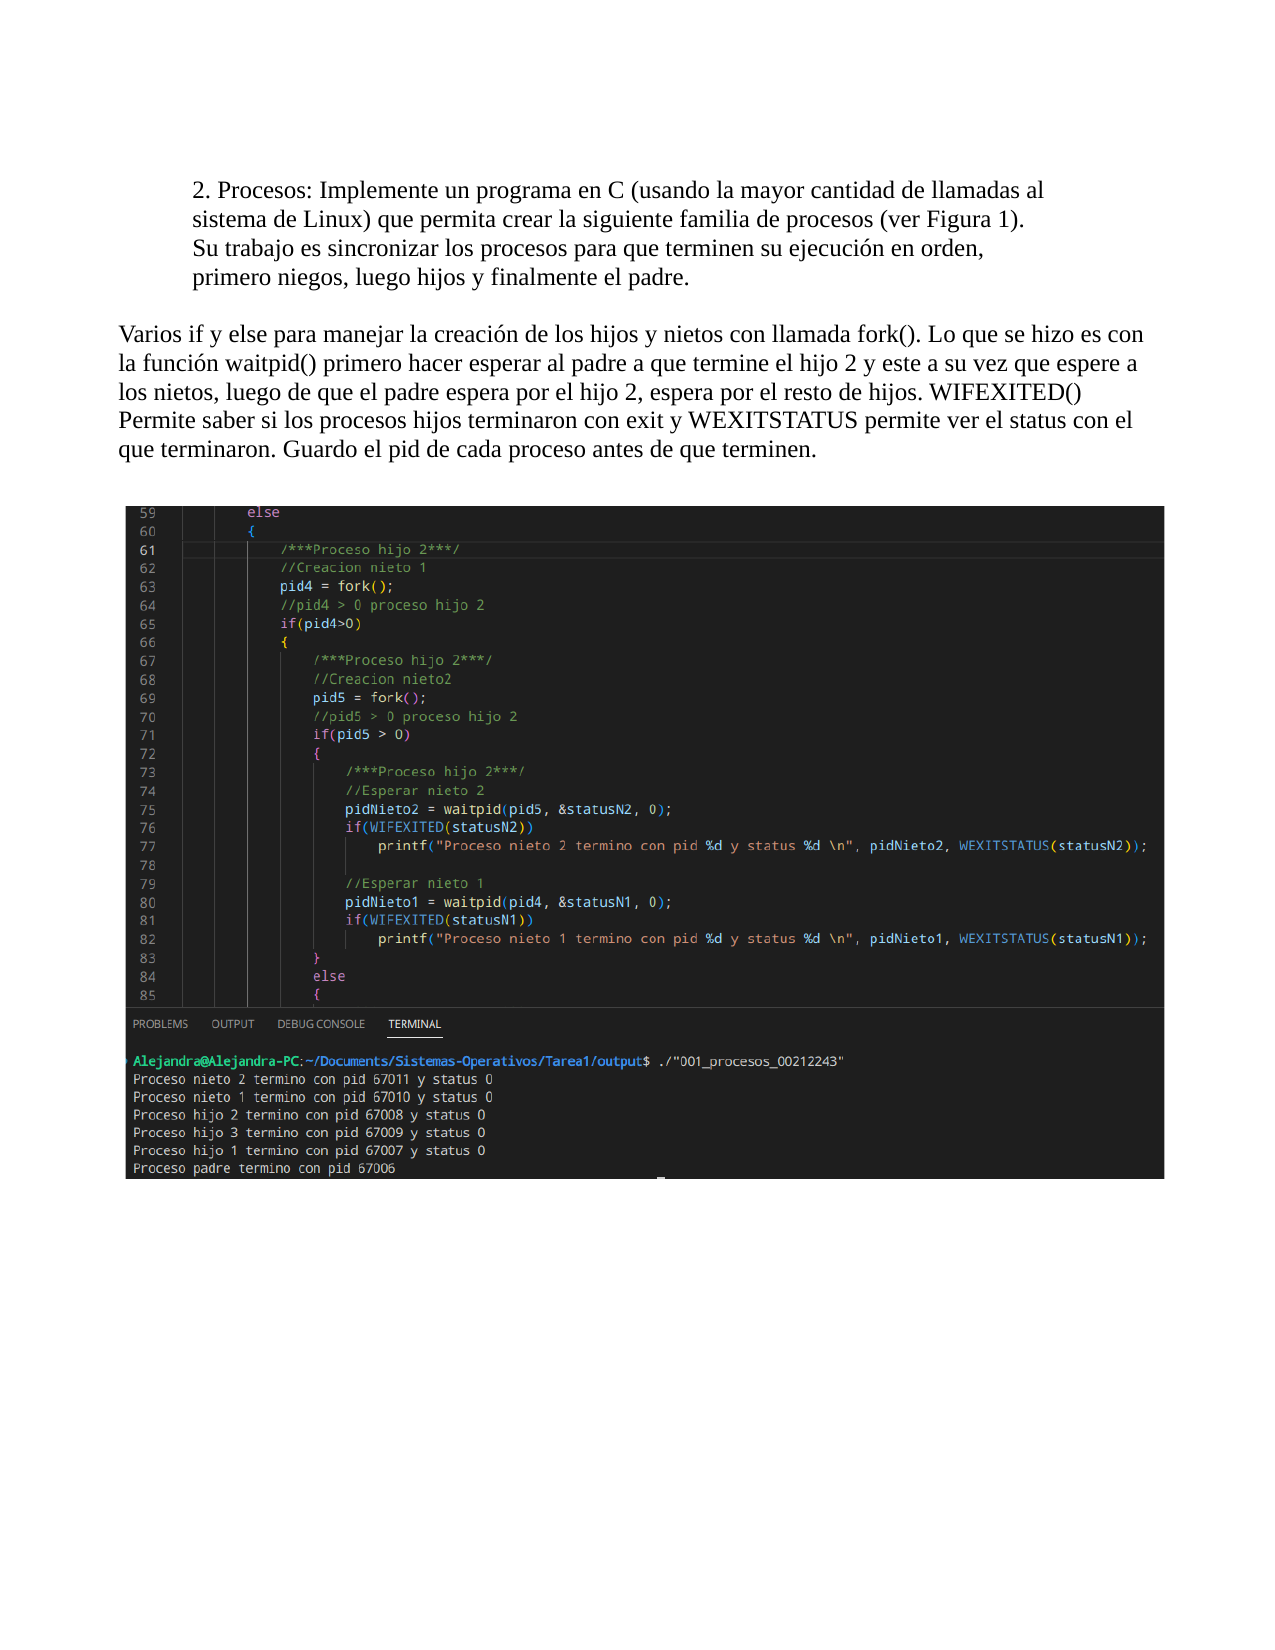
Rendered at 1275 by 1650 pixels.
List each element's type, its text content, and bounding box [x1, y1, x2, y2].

text 2. Procesos: Implemente un programa en C (usando la mayor cantidad de llamadas al [118, 176, 1157, 204]
text sistema de Linux) que permita crear la siguiente familia de procesos (ver Figura 1). [118, 204, 1157, 233]
text Su trabajo es sincronizar los procesos para que terminen su ejecución en orden, [118, 233, 1157, 262]
text Varios if y else para manejar la creación de los hijos y nietos con llamada fork(). Lo que se hizo es con la función waitpid() primero hacer esperar al padre a que termine el hijo 2 y este a su vez que espere a los nietos, luego de que el padre espera por el hijo 2, espera por el resto de hijos. WIFEXITED() Permite saber si los procesos hijos terminaron con exit y WEXITSTATUS permite ver el status con el que terminaron. Guardo el pid de cada proceso antes de que terminen. [118, 319, 1157, 463]
text primero niegos, luego hijos y finalmente el padre. [118, 262, 1157, 291]
picture [125, 506, 1165, 1179]
